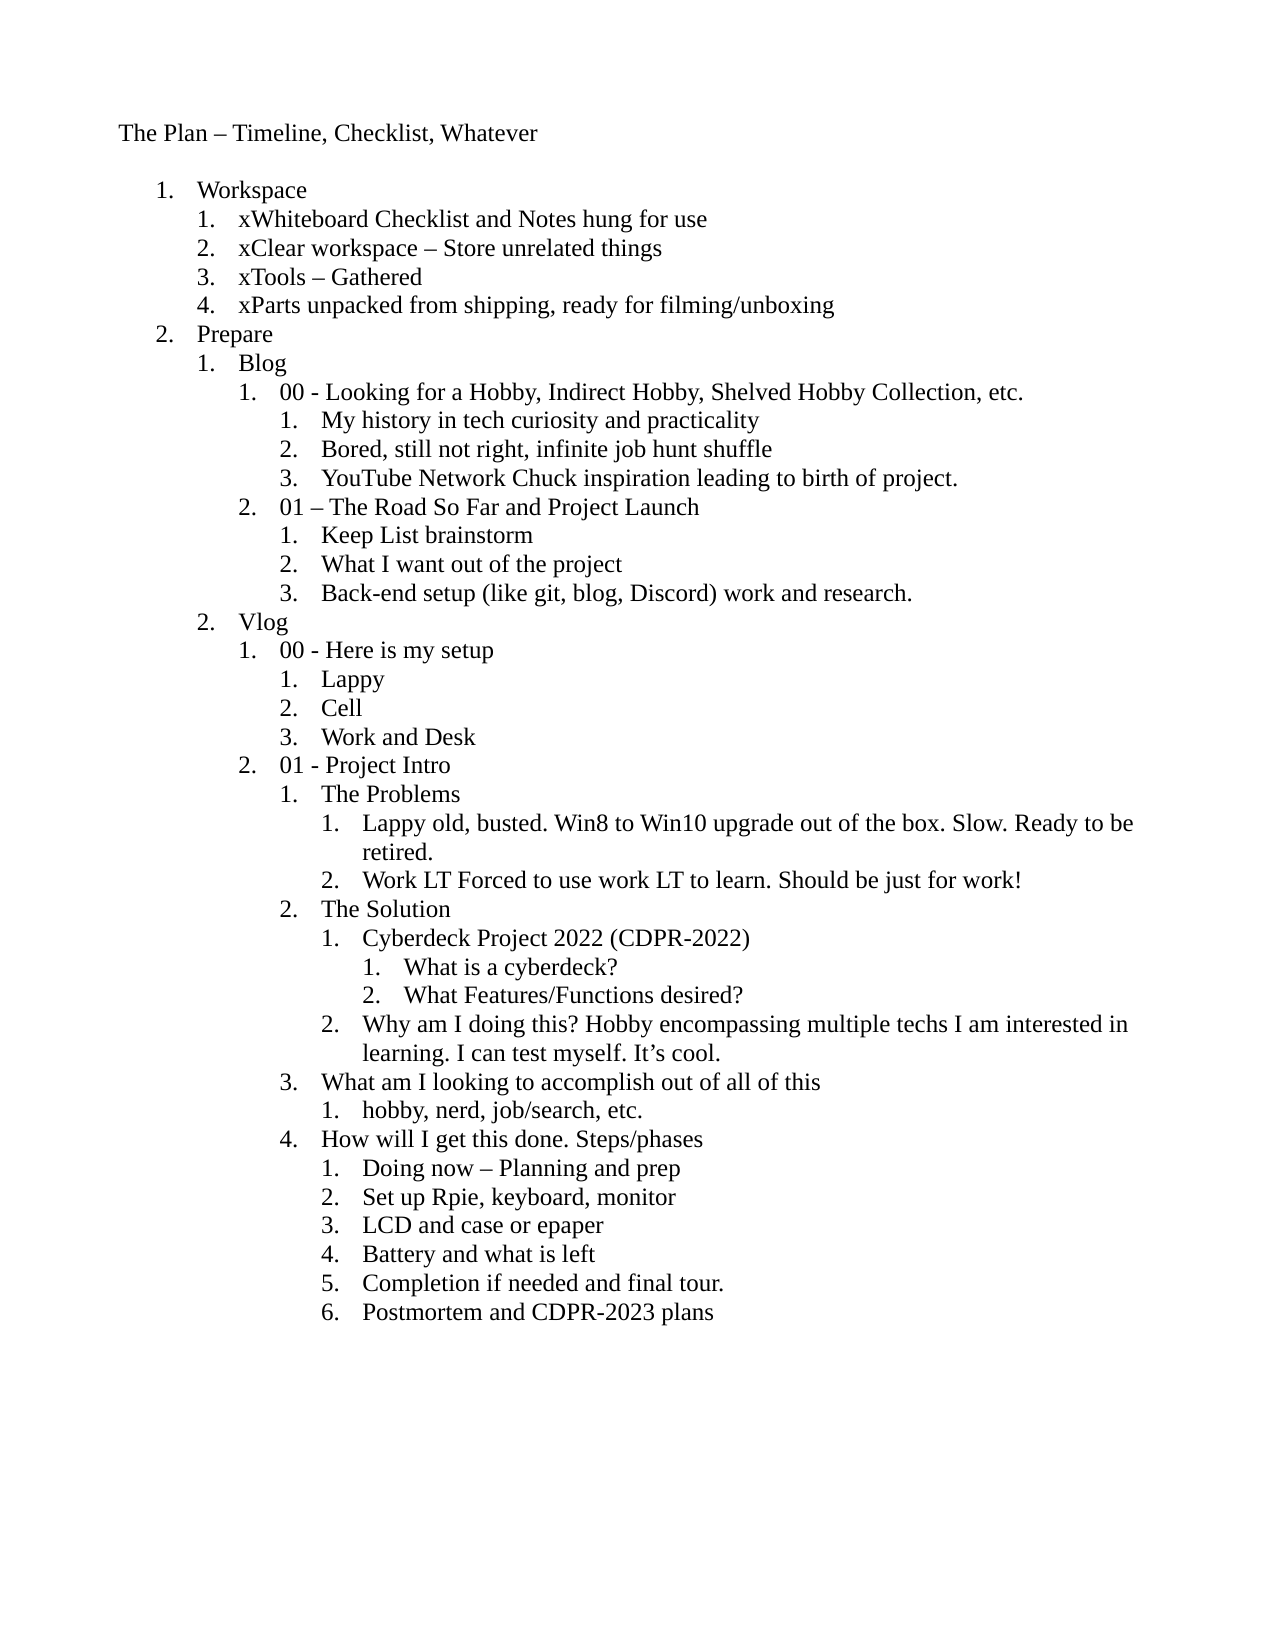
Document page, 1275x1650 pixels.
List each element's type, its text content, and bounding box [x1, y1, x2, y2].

list xClear workspace – Store unrelated things [197, 233, 1157, 262]
list Prepare [155, 319, 1157, 348]
list Doing now – Planning and prep [321, 1153, 1157, 1182]
list The Solution [279, 894, 1157, 923]
list Completion if needed and final tour. [321, 1268, 1157, 1297]
list Back-end setup (like git, blog, Discord) work and research. [279, 578, 1157, 607]
list What is a cyberdeck? [362, 952, 1157, 981]
list Set up Rpie, keyboard, monitor [321, 1182, 1157, 1211]
list 01 – The Road So Far and Project Launch [238, 492, 1157, 521]
list xWhiteboard Checklist and Notes hung for use [197, 204, 1157, 233]
list LCD and case or epaper [321, 1211, 1157, 1239]
list 00 - Looking for a Hobby, Indirect Hobby, Shelved Hobby Collection, etc. [238, 377, 1157, 406]
list Work LT Forced to use work LT to learn. Should be just for work! [321, 866, 1157, 894]
list Lappy old, busted. Win8 to Win10 upgrade out of the box. Slow. Ready to be retired. [321, 808, 1157, 866]
list hobby, nerd, job/search, etc. [321, 1096, 1157, 1124]
list Cyberdeck Project 2022 (CDPR-2022) [321, 923, 1157, 952]
list The Problems [279, 779, 1157, 808]
list My history in tech curiosity and practicality [279, 406, 1157, 434]
list 00 - Here is my setup [238, 636, 1157, 664]
list xTools – Gathered [197, 262, 1157, 291]
text The Plan – Timeline, Checklist, Whatever [118, 118, 1157, 147]
list xParts unpacked from shipping, ready for filming/unboxing [197, 291, 1157, 319]
list How will I get this done. Steps/phases [279, 1124, 1157, 1153]
list What am I looking to accomplish out of all of this [279, 1067, 1157, 1096]
list Postmortem and CDPR-2023 plans [321, 1297, 1157, 1326]
list Why am I doing this? Hobby encompassing multiple techs I am interested in learning. I can test myself. It’s cool. [321, 1009, 1157, 1067]
list Work and Desk [279, 722, 1157, 751]
list Blog [197, 348, 1157, 377]
list Bored, still not right, infinite job hunt shuffle [279, 434, 1157, 463]
list YouTube Network Chuck inspiration leading to birth of project. [279, 463, 1157, 492]
list Battery and what is left [321, 1239, 1157, 1268]
list Workspace [155, 176, 1157, 204]
list Cell [279, 693, 1157, 722]
list Keep List brainstorm [279, 521, 1157, 549]
list What Features/Functions desired? [362, 981, 1157, 1009]
list 01 - Project Intro [238, 751, 1157, 779]
list Lappy [279, 664, 1157, 693]
list What I want out of the project [279, 549, 1157, 578]
list Vlog [197, 607, 1157, 636]
